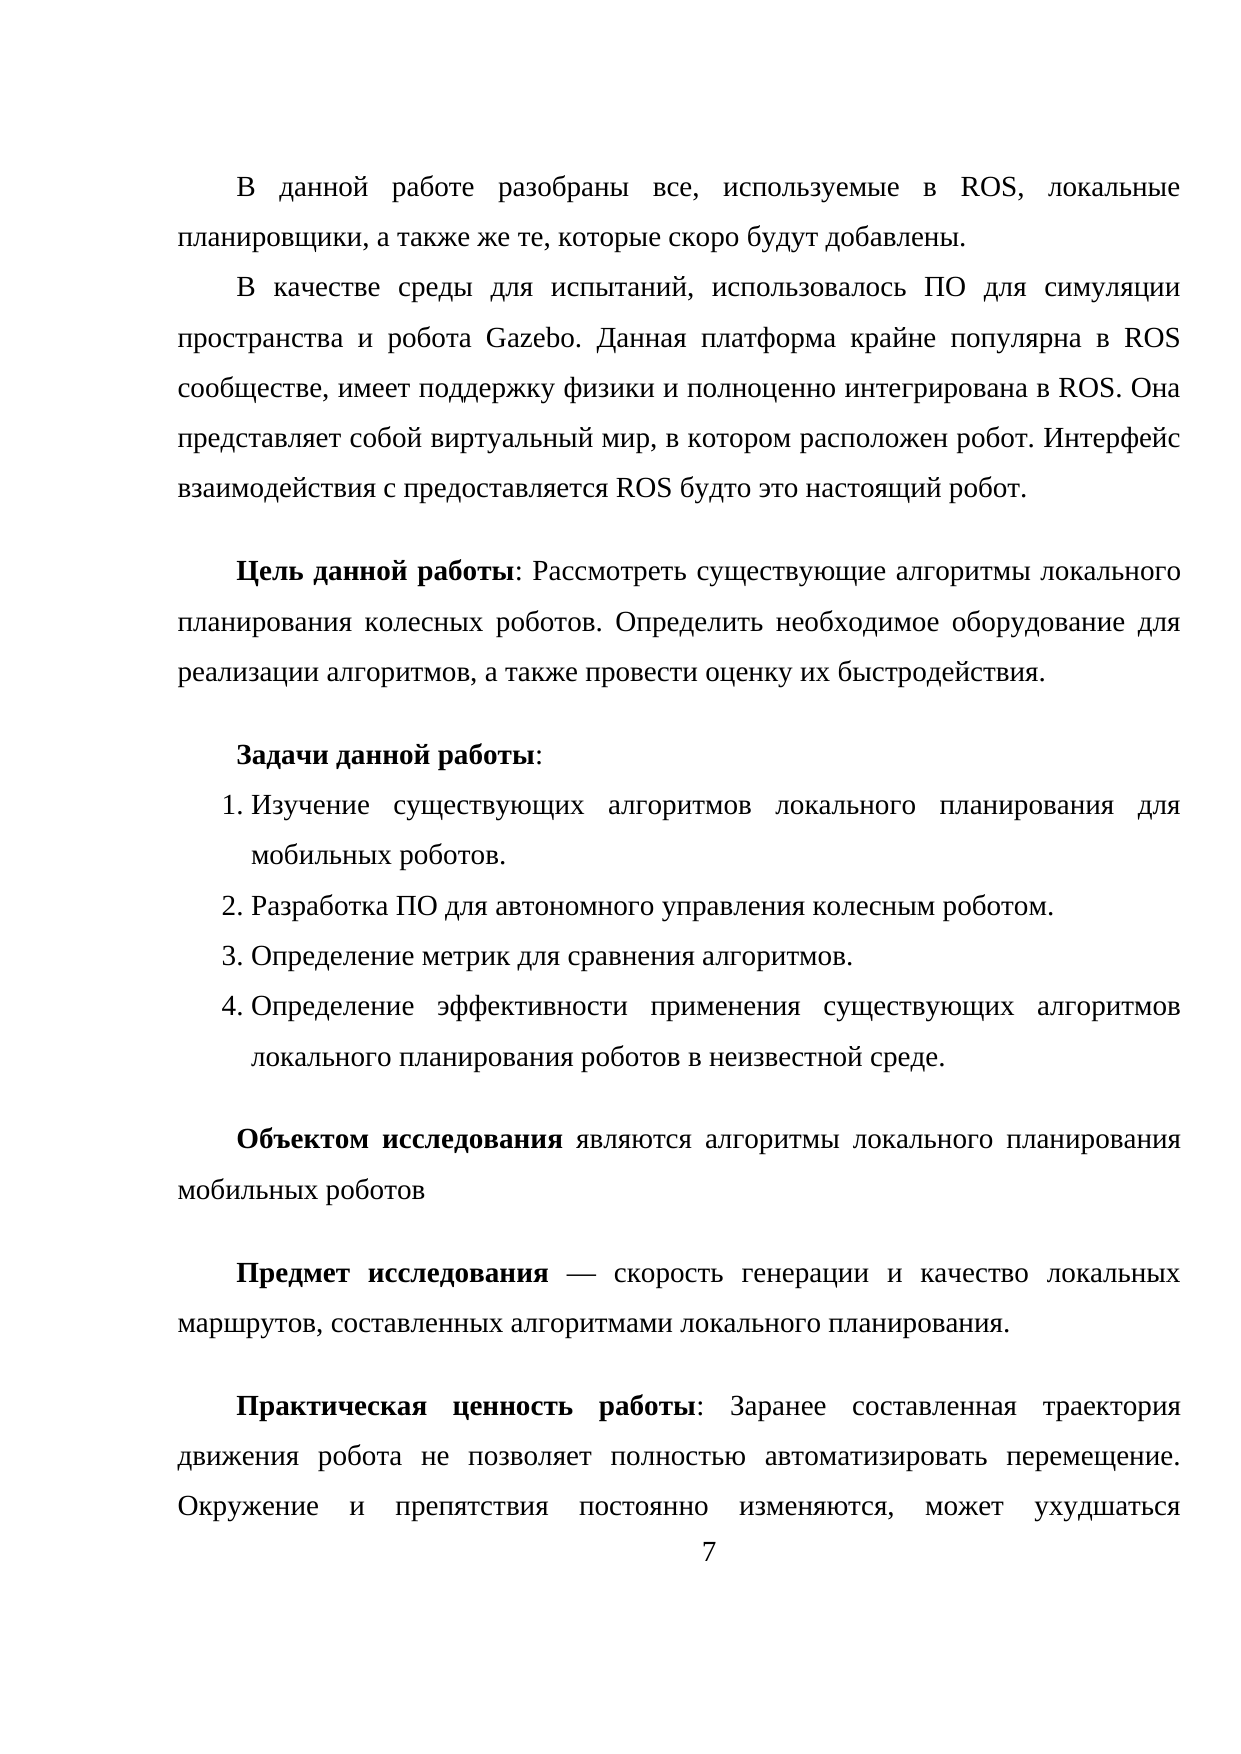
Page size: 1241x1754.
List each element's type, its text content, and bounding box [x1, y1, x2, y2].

text Цель данной работы: Рассмотреть существующие алгоритмы локального планирования колесных роботов. Определить необходимое оборудование для реализации алгоритмов, а также провести оценку их быстродействия. [177, 553, 1181, 688]
text Объектом исследования являются алгоритмы локального планирования мобильных роботов [177, 1122, 1181, 1205]
text Практическая ценность работы: Заранее составленная траектория движения робота не позволяет полностью автоматизировать перемещение. Окружение и препятствия постоянно изменяются, может ухудшаться [177, 1388, 1181, 1522]
list Определение метрик для сравнения алгоритмов. [221, 938, 1181, 972]
list Определение эффективности применения существующих алгоритмов локального планирования роботов в неизвестной среде. [221, 988, 1181, 1072]
text В данной работе разобраны все, используемые в ROS, локальные планировщики, а также же те, которые скоро будут добавлены. [177, 169, 1181, 253]
text В качестве среды для испытаний, использовалось ПО для симуляции пространства и робота Gazebo. Данная платформа крайне популярна в ROS сообществе, имеет поддержку физики и полноценно интегрирована в ROS. Она представляет собой виртуальный мир, в котором расположен робот. Интерфейс взаимодействия с предоставляется ROS будто это настоящий робот. [177, 269, 1181, 504]
text Задачи данной работы: [177, 737, 1181, 770]
list Разработка ПО для автономного управления колесным роботом. [221, 888, 1181, 921]
list Изучение существующих алгоритмов локального планирования для мобильных роботов. [221, 787, 1181, 871]
text Предмет исследования — скорость генерации и качество локальных маршрутов, составленных алгоритмами локального планирования. [177, 1255, 1181, 1338]
